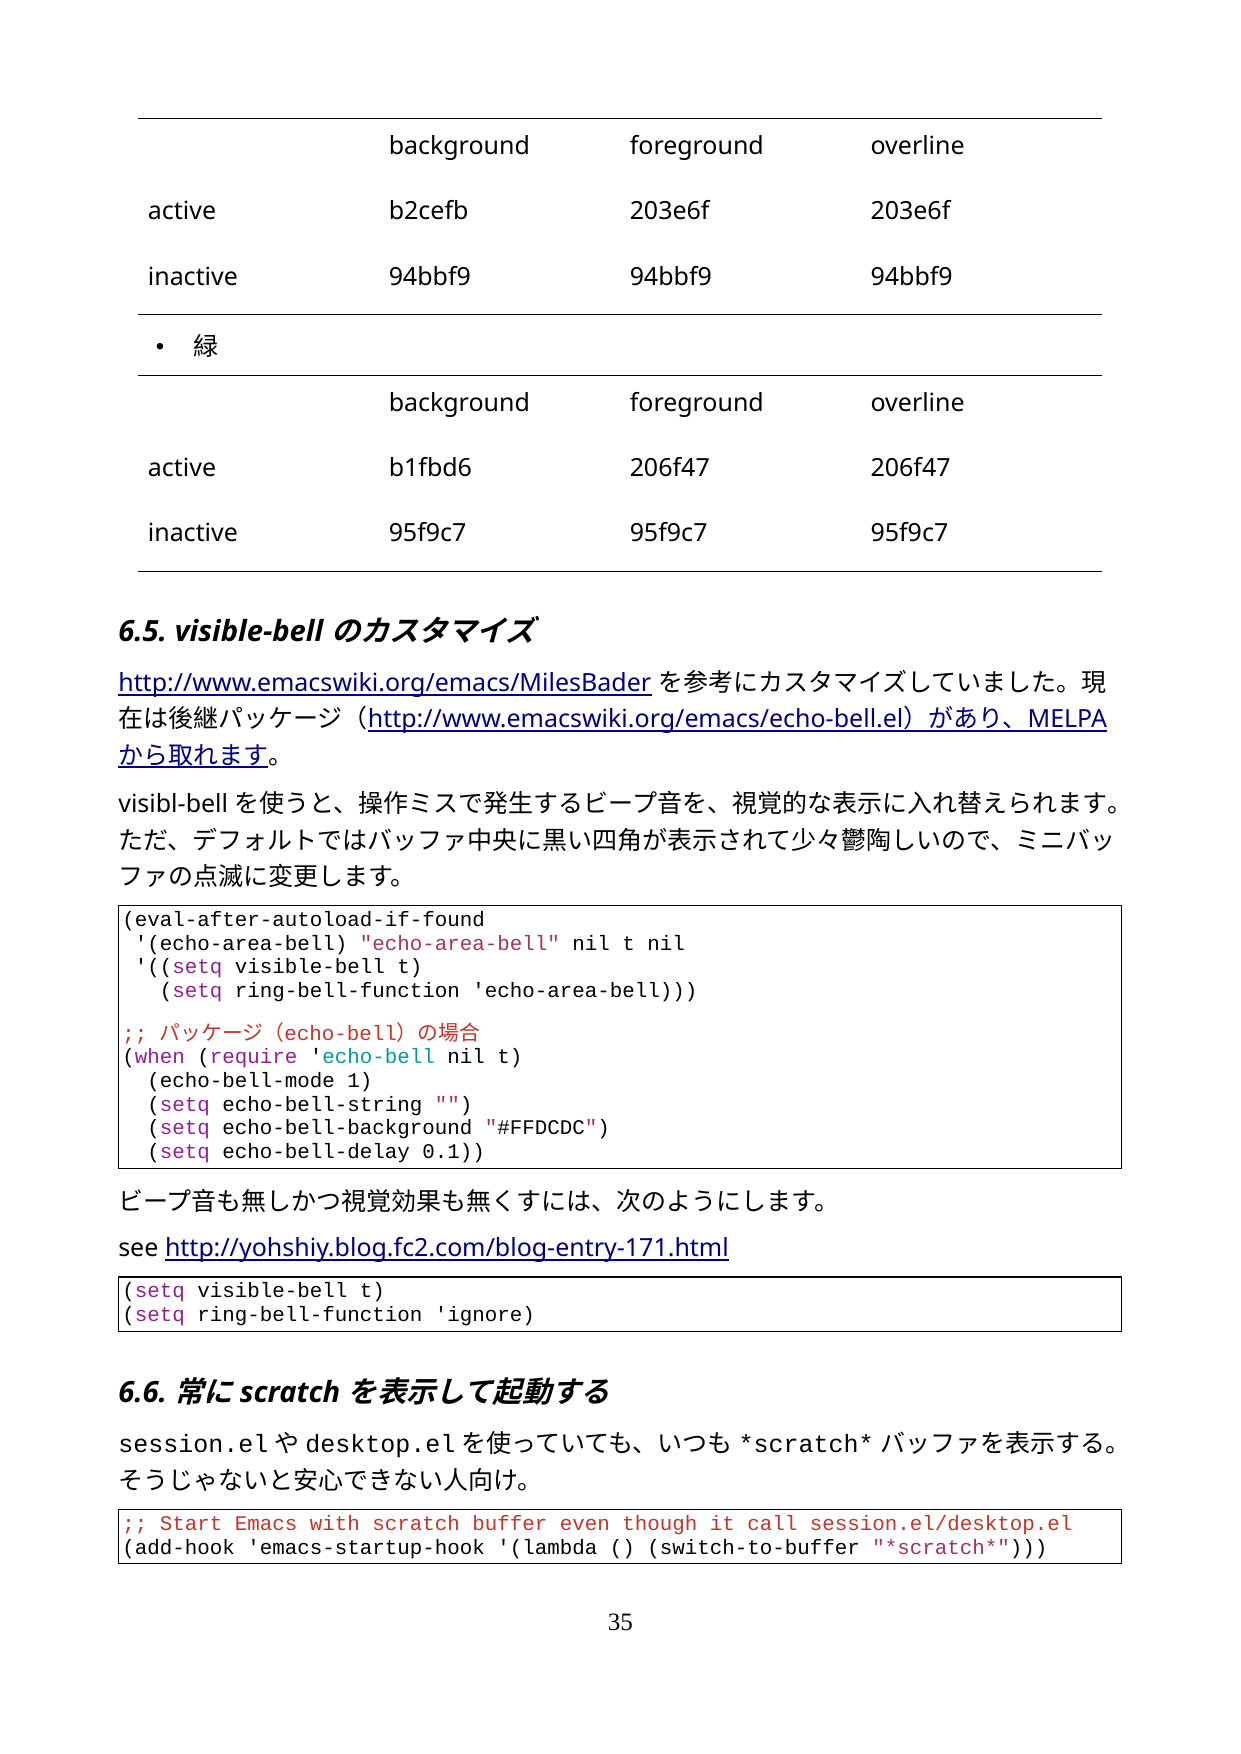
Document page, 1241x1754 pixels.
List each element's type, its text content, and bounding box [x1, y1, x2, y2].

table_header foreground [620, 119, 861, 183]
table_header foreground [620, 376, 861, 440]
subtitle 常に scratch を表示して起動する [118, 1369, 1122, 1411]
text http://www.emacswiki.org/emacs/MilesBader を参考にカスタマイズしていました。現在は後継パッケージ（http://www.emacswiki.org/emacs/echo-bell.el）があり、MELPAから取れます。 [118, 663, 1122, 771]
text ビープ音も無しかつ視覚効果も無くすには、次のようにします。 [118, 1181, 1122, 1217]
text '((setq visible-bell t) [119, 952, 1121, 976]
table_header background [379, 119, 620, 183]
table_cell 95f9c7 [620, 506, 861, 571]
table_header overline [861, 376, 1102, 440]
text see http://yohshiy.blog.fc2.com/blog-entry-171.html [118, 1230, 1122, 1264]
text (eval-after-autoload-if-found [119, 906, 1121, 929]
text '(echo-area-bell) "echo-area-bell" nil t nil [119, 929, 1121, 952]
table_cell 94bbf9 [620, 249, 861, 314]
text session.el や desktop.el を使っていても、いつも *scratch* バッファを表示する。そうじゃないと安心できない人向け。 [118, 1424, 1122, 1497]
table_header overline [861, 119, 1102, 183]
text (echo-bell-mode 1) [119, 1066, 1121, 1090]
list 緑 [156, 326, 1122, 362]
table_cell 203e6f [620, 184, 861, 249]
text (setq echo-bell-delay 0.1)) [119, 1137, 1121, 1168]
table_cell 206f47 [620, 440, 861, 506]
text (setq echo-bell-string "") [119, 1090, 1121, 1113]
text (when (require 'echo-bell nil t) [119, 1042, 1121, 1066]
table_header background [379, 376, 620, 440]
subtitle visible-bell のカスタマイズ [118, 608, 1122, 650]
table_header [138, 119, 379, 183]
text (setq echo-bell-background "#FFDCDC") [119, 1113, 1121, 1137]
table_cell b1fbd6 [379, 440, 620, 506]
table_cell inactive [138, 506, 379, 571]
text (setq ring-bell-function 'ignore) [119, 1300, 1121, 1331]
text (setq ring-bell-function 'echo-area-bell))) [119, 976, 1121, 1004]
table_cell 94bbf9 [861, 249, 1102, 314]
table_cell 95f9c7 [379, 506, 620, 571]
table_header [138, 376, 379, 440]
table_cell 95f9c7 [861, 506, 1102, 571]
table_cell inactive [138, 249, 379, 314]
table_cell active [138, 184, 379, 249]
table_cell b2cefb [379, 184, 620, 249]
table_cell 94bbf9 [379, 249, 620, 314]
text ;; Start Emacs with scratch buffer even though it call session.el/desktop.el [119, 1510, 1121, 1533]
text (add-hook 'emacs-startup-hook '(lambda () (switch-to-buffer "*scratch*"))) [119, 1533, 1121, 1563]
text ;; パッケージ（echo-bell）の場合 [119, 1012, 1121, 1042]
table_cell 203e6f [861, 184, 1102, 249]
table_cell 206f47 [861, 440, 1102, 506]
table_cell active [138, 440, 379, 506]
text visibl-bell を使うと、操作ミスで発生するビープ音を、視覚的な表示に入れ替えられます。ただ、デフォルトではバッファ中央に黒い四角が表示されて少々鬱陶しいので、ミニバッファの点滅に変更します。 [118, 784, 1122, 893]
text (setq visible-bell t) [119, 1278, 1121, 1300]
